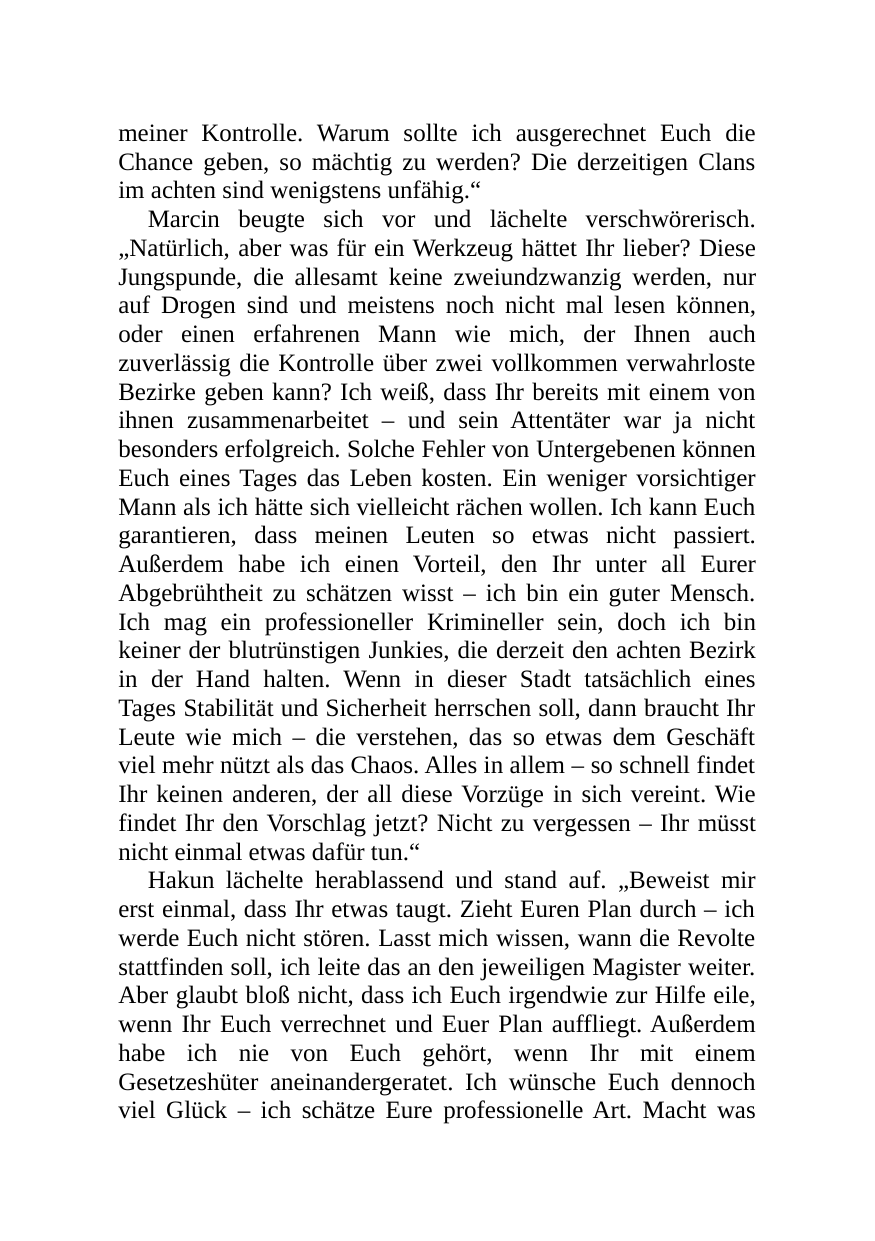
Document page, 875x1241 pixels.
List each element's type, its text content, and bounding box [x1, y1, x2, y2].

text Hakun lächelte herablassend und stand auf. „Beweist mir erst einmal, dass Ihr etwas taugt. Zieht Euren Plan durch – ich werde Euch nicht stören. Lasst mich wissen, wann die Revolte stattfinden soll, ich leite das an den jeweiligen Magister weiter. Aber glaubt bloß nicht, dass ich Euch irgendwie zur Hilfe eile, wenn Ihr Euch verrechnet und Euer Plan auffliegt. Außerdem habe ich nie von Euch gehört, wenn Ihr mit einem Gesetzeshüter aneinandergeratet. Ich wünsche Euch dennoch viel Glück – ich schätze Eure professionelle Art. Macht was [118, 866, 756, 1124]
text Marcin beugte sich vor und lächelte verschwörerisch. „Natürlich, aber was für ein Werkzeug hättet Ihr lieber? Diese Jungspunde, die allesamt keine zweiundzwanzig werden, nur auf Drogen sind und meistens noch nicht mal lesen können, oder einen erfahrenen Mann wie mich, der Ihnen auch zuverlässig die Kontrolle über zwei vollkommen verwahrloste Bezirke geben kann? Ich weiß, dass Ihr bereits mit einem von ihnen zusammenarbeitet – und sein Attentäter war ja nicht besonders erfolgreich. Solche Fehler von Untergebenen können Euch eines Tages das Leben kosten. Ein weniger vorsichtiger Mann als ich hätte sich vielleicht rächen wollen. Ich kann Euch garantieren, dass meinen Leuten so etwas nicht passiert. Außerdem habe ich einen Vorteil, den Ihr unter all Eurer Abgebrühtheit zu schätzen wisst – ich bin ein guter Mensch. Ich mag ein professioneller Krimineller sein, doch ich bin keiner der blutrünstigen Junkies, die derzeit den achten Bezirk in der Hand halten. Wenn in dieser Stadt tatsächlich eines Tages Stabilität und Sicherheit herrschen soll, dann braucht Ihr Leute wie mich – die verstehen, das so etwas dem Geschäft viel mehr nützt als das Chaos. Alles in allem – so schnell findet Ihr keinen anderen, der all diese Vorzüge in sich vereint. Wie findet Ihr den Vorschlag jetzt? Nicht zu vergessen – Ihr müsst nicht einmal etwas dafür tun.“ [118, 204, 756, 866]
text meiner Kontrolle. Warum sollte ich ausgerechnet Euch die Chance geben, so mächtig zu werden? Die derzeitigen Clans im achten sind wenigstens unfähig.“ [118, 118, 756, 204]
